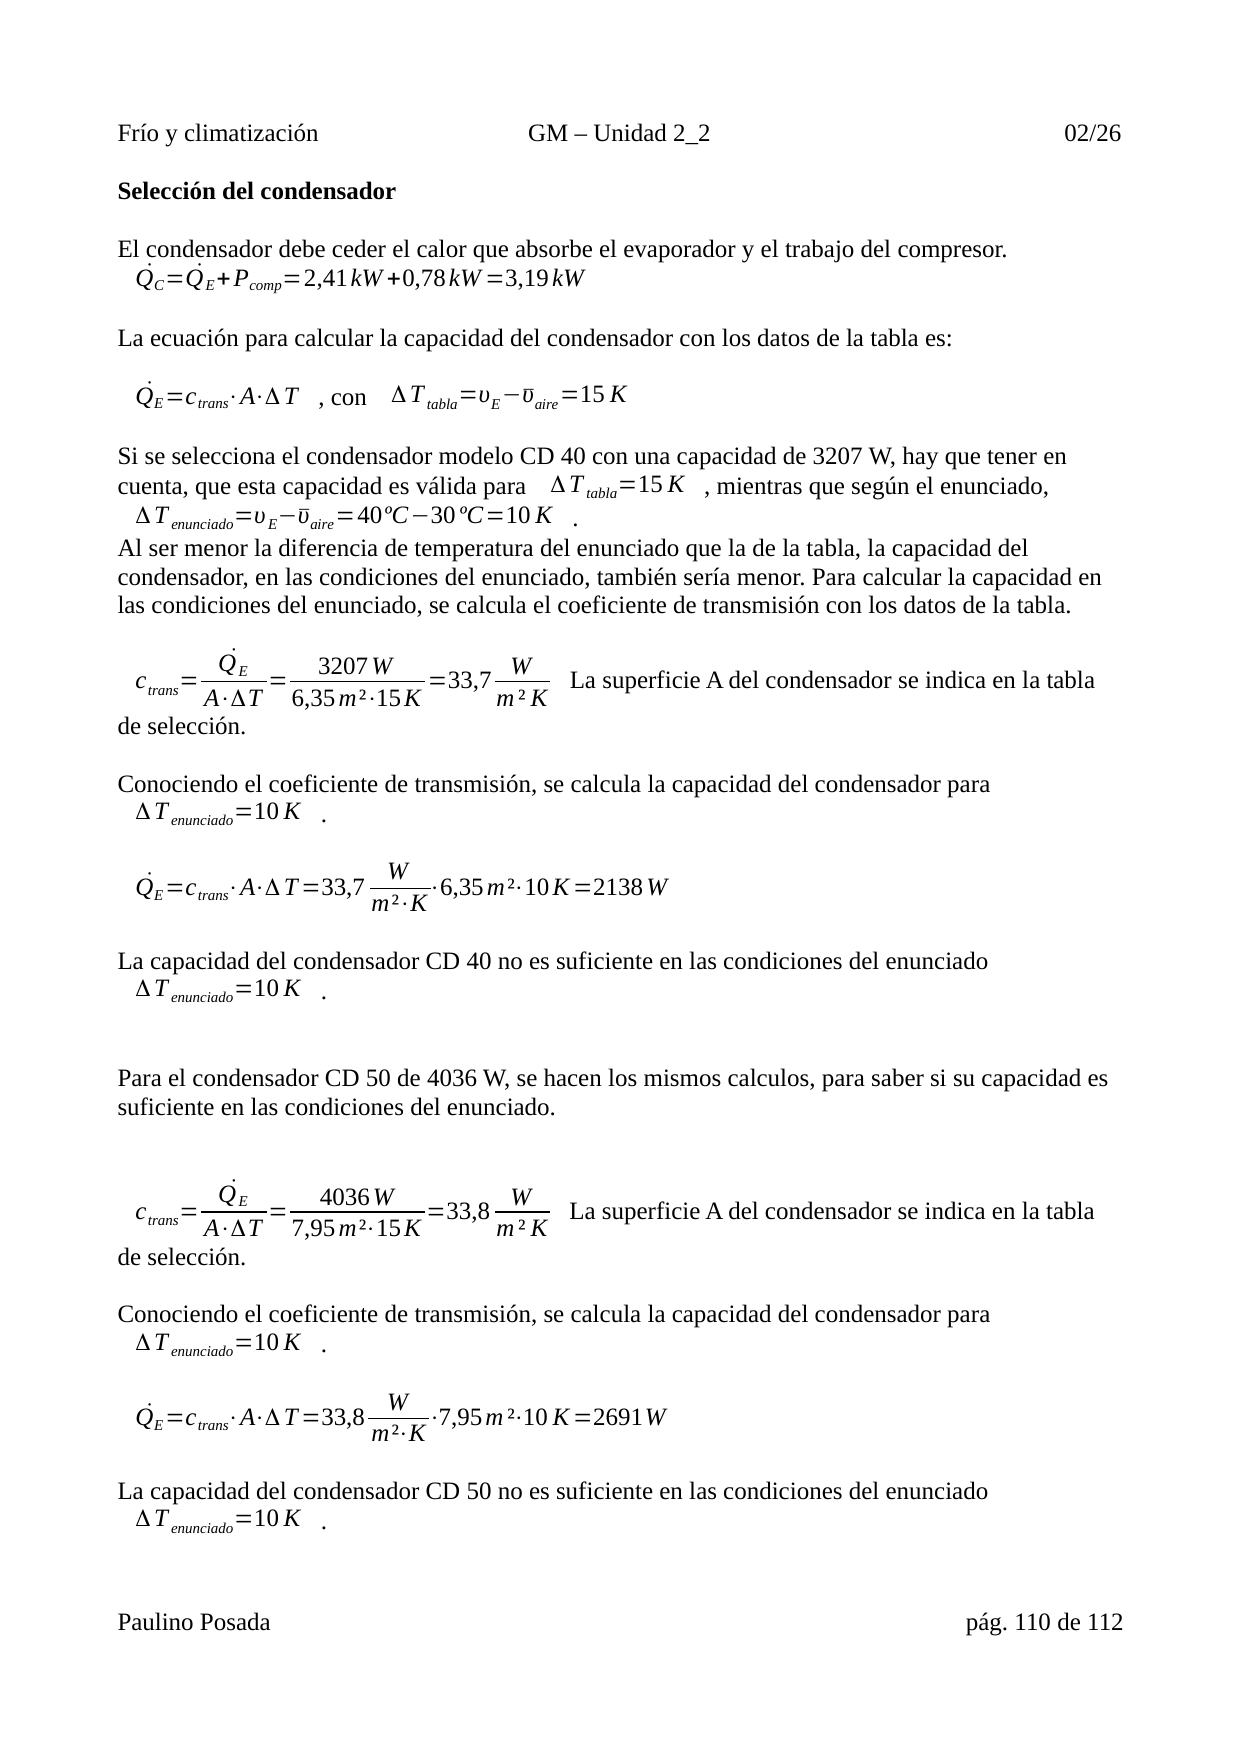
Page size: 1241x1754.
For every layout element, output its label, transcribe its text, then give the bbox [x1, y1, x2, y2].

text La capacidad del condensador CD 50 no es suficiente en las condiciones del enunciado. [5, 1476, 1123, 1536]
text Conociendo el coeficiente de transmisión, se calcula la capacidad del condensador para . [5, 1299, 1123, 1359]
text La superficie A del condensador se indica en la tabla de selección. [5, 1178, 1123, 1271]
text La capacidad del condensador CD 40 no es suficiente en las condiciones del enunciado. [5, 946, 1123, 1006]
text , con [5, 381, 1123, 413]
text Al ser menor la diferencia de temperatura del enunciado que la de la tabla, la capacidad del condensador, en las condiciones del enunciado, también sería menor. Para calcular la capacidad en las condiciones del enunciado, se calcula el coeficiente de transmisión con los datos de la tabla. [5, 533, 1123, 619]
text Selección del condensador [5, 176, 1123, 205]
text La ecuación para calcular la capacidad del condensador con los datos de la tabla es: [5, 323, 1123, 352]
text Para el condensador CD 50 de 4036 W, se hacen los mismos calculos, para saber si su capacidad es suficiente en las condiciones del enunciado. [5, 1063, 1123, 1121]
text El condensador debe ceder el calor que absorbe el evaporador y el trabajo del compresor. [5, 234, 1123, 263]
text Si se selecciona el condensador modelo CD 40 con una capacidad de 3207 W, hay que tener en cuenta, que esta capacidad es válida para , mientras que según el enunciado, . [5, 441, 1123, 533]
text La superficie A del condensador se indica en la tabla de selección. [5, 648, 1123, 740]
text Conociendo el coeficiente de transmisión, se calcula la capacidad del condensador para . [5, 769, 1123, 829]
